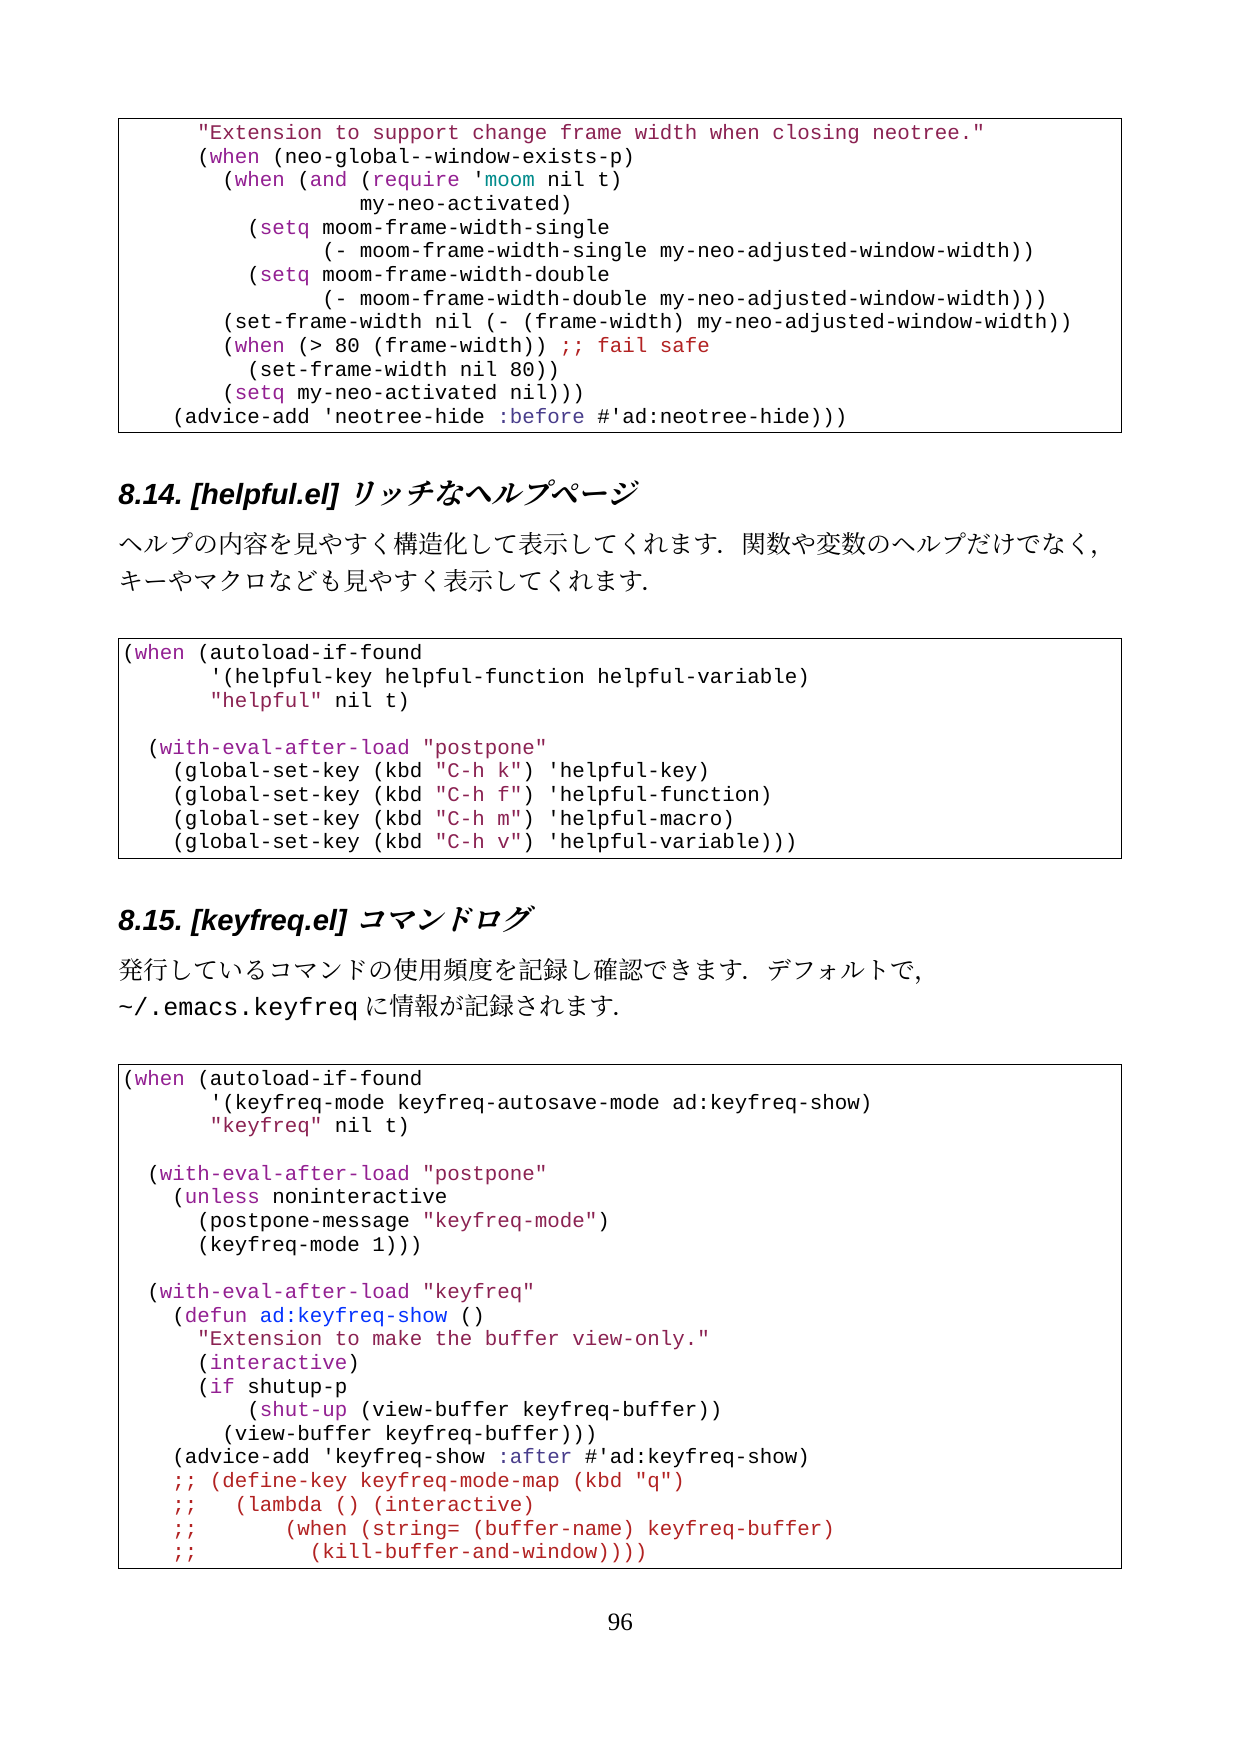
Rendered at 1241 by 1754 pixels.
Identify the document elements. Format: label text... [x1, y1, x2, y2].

subtitle [helpful.el] リッチなヘルプページ [118, 471, 1122, 513]
text (when (neo-global--window-exists-p) [119, 142, 1121, 165]
text ;; (kill-buffer-and-window)))) [119, 1537, 1121, 1568]
text (- moom-frame-width-single my-neo-adjusted-window-width)) [119, 236, 1121, 260]
text ヘルプの内容を見やすく構造化して表示してくれます．関数や変数のヘルプだけでなく，キーやマクロなども見やすく表示してくれます． [118, 525, 1122, 626]
text my-neo-activated) [119, 189, 1121, 213]
text (when (and (require 'moom nil t) [119, 165, 1121, 189]
text (when (autoload-if-found [119, 1065, 1121, 1088]
text ;; (when (string= (buffer-name) keyfreq-buffer) [119, 1513, 1121, 1537]
text (global-set-key (kbd "C-h f") 'helpful-function) [119, 780, 1121, 804]
text (shut-up (view-buffer keyfreq-buffer)) [119, 1395, 1121, 1419]
text ;; (define-key keyfreq-mode-map (kbd "q") [119, 1466, 1121, 1490]
text (defun ad:keyfreq-show () [119, 1301, 1121, 1324]
text (global-set-key (kbd "C-h m") 'helpful-macro) [119, 804, 1121, 827]
text (set-frame-width nil 80)) [119, 354, 1121, 378]
text (with-eval-after-load "postpone" [119, 1159, 1121, 1182]
text (setq moom-frame-width-single [119, 213, 1121, 236]
text ;; (lambda () (interactive) [119, 1490, 1121, 1513]
text "keyfreq" nil t) [119, 1112, 1121, 1135]
text (when (> 80 (frame-width)) ;; fail safe [119, 331, 1121, 354]
text (view-buffer keyfreq-buffer))) [119, 1419, 1121, 1443]
text 発行しているコマンドの使用頻度を記録し確認できます．デフォルトで， ~/.emacs.keyfreq に情報が記録されます． [118, 951, 1122, 1052]
text (set-frame-width nil (- (frame-width) my-neo-adjusted-window-width)) [119, 307, 1121, 331]
text '(helpful-key helpful-function helpful-variable) [119, 662, 1121, 686]
text (with-eval-after-load "postpone" [119, 733, 1121, 757]
text (setq moom-frame-width-double [119, 260, 1121, 284]
text (if shutup-p [119, 1372, 1121, 1395]
text '(keyfreq-mode keyfreq-autosave-mode ad:keyfreq-show) [119, 1088, 1121, 1112]
text (postpone-message "keyfreq-mode") [119, 1206, 1121, 1230]
subtitle [keyfreq.el] コマンドログ [118, 896, 1122, 938]
text (interactive) [119, 1348, 1121, 1372]
text (advice-add 'neotree-hide :before #'ad:neotree-hide))) [119, 402, 1121, 432]
text "helpful" nil t) [119, 686, 1121, 709]
text "Extension to make the buffer view-only." [119, 1324, 1121, 1348]
text (- moom-frame-width-double my-neo-adjusted-window-width))) [119, 284, 1121, 307]
text (global-set-key (kbd "C-h v") 'helpful-variable))) [119, 827, 1121, 858]
text (unless noninteractive [119, 1182, 1121, 1206]
text (with-eval-after-load "keyfreq" [119, 1277, 1121, 1301]
text (advice-add 'keyfreq-show :after #'ad:keyfreq-show) [119, 1443, 1121, 1466]
text (when (autoload-if-found [119, 639, 1121, 662]
text (global-set-key (kbd "C-h k") 'helpful-key) [119, 757, 1121, 780]
text (keyfreq-mode 1))) [119, 1230, 1121, 1253]
text "Extension to support change frame width when closing neotree." [119, 119, 1121, 142]
text (setq my-neo-activated nil))) [119, 378, 1121, 402]
